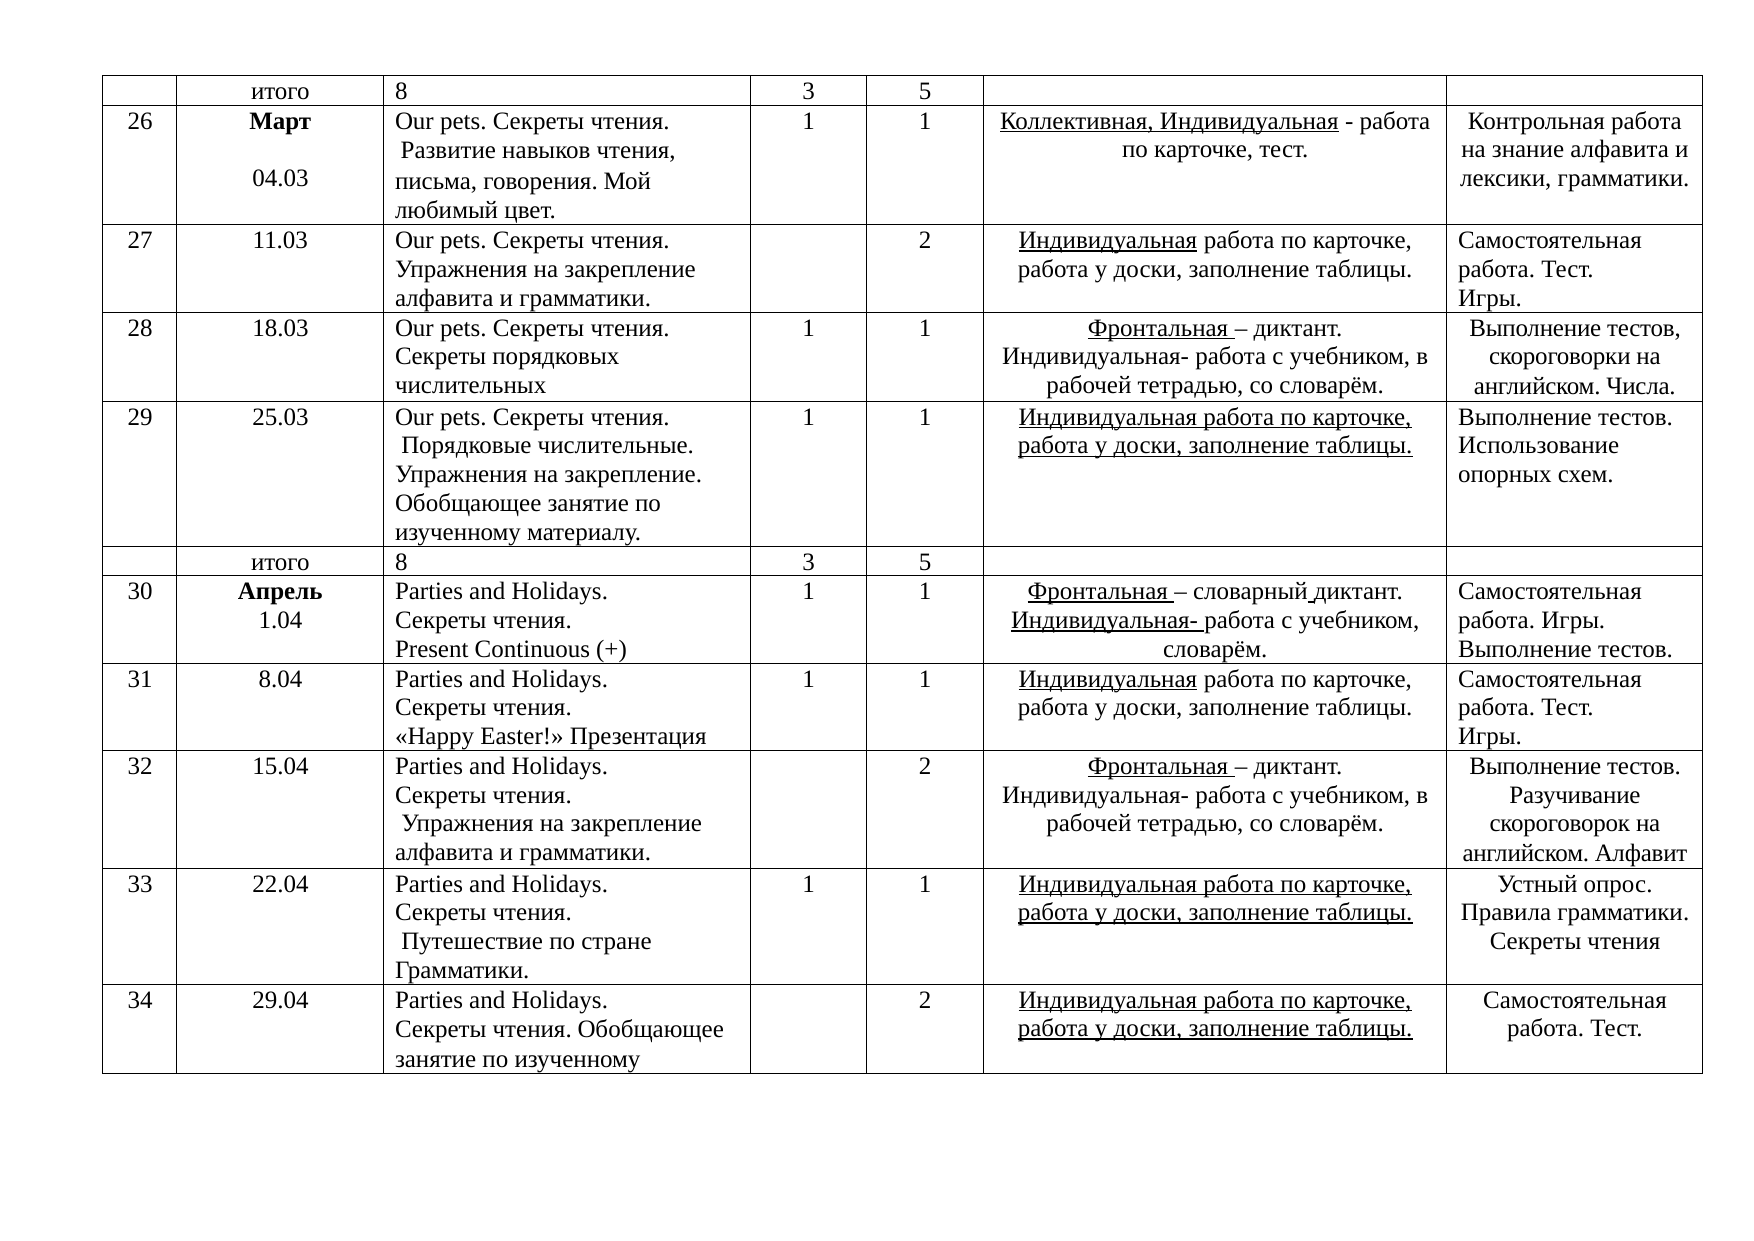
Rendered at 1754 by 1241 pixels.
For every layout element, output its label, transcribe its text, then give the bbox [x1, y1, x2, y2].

table_cell 31 [103, 664, 176, 750]
table_cell 2 [867, 751, 983, 868]
table_cell 1 [751, 402, 866, 546]
table_cell 26 [103, 106, 176, 224]
table_cell 1 [867, 869, 983, 984]
table_cell 1 [867, 664, 983, 750]
table_cell 1 [751, 106, 866, 224]
table_cell 30 [103, 576, 176, 663]
table_cell 1 [751, 313, 866, 401]
table_cell [984, 547, 1446, 575]
table_cell 29 [103, 402, 176, 546]
table_cell 3 [751, 547, 866, 575]
table_cell Parties and Holidays. Секреты чтения. Present Continuous (+) [384, 576, 750, 663]
table_cell 8.04 [177, 664, 383, 750]
table_cell Parties and Holidays. Секреты чтения. Упражнения на закрепление алфавита и грамматики. [384, 751, 750, 868]
table_cell Фронтальная – диктант. Индивидуальная- работа с учебником, в рабочей тетрадью, со словарём. [984, 751, 1446, 868]
table_cell итого [177, 547, 383, 575]
table_cell 5 [867, 76, 983, 105]
table_cell [751, 225, 866, 312]
table_cell 34 [103, 985, 176, 1073]
table_cell Выполнение тестов. Использование опорных схем. [1447, 402, 1702, 546]
table_cell Выполнение тестов, скороговорки на английском. Числа. [1447, 313, 1702, 401]
table_cell 33 [103, 869, 176, 984]
table_cell Parties and Holidays. Секреты чтения. Путешествие по стране Грамматики. [384, 869, 750, 984]
table_cell Устный опрос. Правила грамматики. Секреты чтения [1447, 869, 1702, 984]
table_cell Самостоятельная работа. Тест. [1447, 985, 1702, 1073]
table_cell 11.03 [177, 225, 383, 312]
table_cell 18.03 [177, 313, 383, 401]
table_cell 22.04 [177, 869, 383, 984]
table_cell 8 [384, 76, 750, 105]
table_cell 1 [751, 869, 866, 984]
table_cell Индивидуальная работа по карточке, работа у доски, заполнение таблицы. [984, 664, 1446, 750]
table_cell Our pets. Секреты чтения. Развитие навыков чтения, письма, говорения. Мой любимый цвет. [384, 106, 750, 224]
table_cell 1 [751, 576, 866, 663]
table_cell [103, 76, 176, 105]
table_cell итого [177, 76, 383, 105]
table_cell 25.03 [177, 402, 383, 546]
table_cell 1 [867, 576, 983, 663]
table_cell Parties and Holidays. Секреты чтения. «Happy Easter!» Презентация [384, 664, 750, 750]
table_cell [1447, 76, 1702, 105]
table_cell 15.04 [177, 751, 383, 868]
table_cell [984, 76, 1446, 105]
table_cell Индивидуальная работа по карточке, работа у доски, заполнение таблицы. [984, 985, 1446, 1073]
table_cell 1 [867, 313, 983, 401]
table_cell Фронтальная – словарный диктант. Индивидуальная- работа с учебником, словарём. [984, 576, 1446, 663]
table_cell 2 [867, 985, 983, 1073]
table_cell 27 [103, 225, 176, 312]
table_cell 1 [867, 402, 983, 546]
table_cell Our pets. Секреты чтения. Упражнения на закрепление алфавита и грамматики. [384, 225, 750, 312]
table_cell [1447, 547, 1702, 575]
table_cell Индивидуальная работа по карточке, работа у доски, заполнение таблицы. [984, 225, 1446, 312]
table_cell Индивидуальная работа по карточке, работа у доски, заполнение таблицы. [984, 869, 1446, 984]
table_cell Выполнение тестов. Разучивание скороговорок на английском. Алфавит [1447, 751, 1702, 868]
table_cell 5 [867, 547, 983, 575]
table_cell [103, 547, 176, 575]
table_cell Апрель 1.04 [177, 576, 383, 663]
table_cell Самостоятельная работа. Тест. Игры. [1447, 225, 1702, 312]
table_cell Самостоятельная работа. Тест. Игры. [1447, 664, 1702, 750]
table_cell [751, 985, 866, 1073]
table_cell 1 [867, 106, 983, 224]
table_cell 8 [384, 547, 750, 575]
table_cell Март 04.03 [177, 106, 383, 224]
table_cell 3 [751, 76, 866, 105]
table_cell Our pets. Секреты чтения. Порядковые числительные. Упражнения на закрепление. Обобщающее занятие по изученному материалу. [384, 402, 750, 546]
table_cell Индивидуальная работа по карточке, работа у доски, заполнение таблицы. [984, 402, 1446, 546]
table_cell Самостоятельная работа. Игры. Выполнение тестов. [1447, 576, 1702, 663]
table_cell Контрольная работа на знание алфавита и лексики, грамматики. [1447, 106, 1702, 224]
table_cell 29.04 [177, 985, 383, 1073]
table_cell Parties and Holidays. Секреты чтения. Обобщающее занятие по изученному [384, 985, 750, 1073]
table_cell Our pets. Секреты чтения. Cекреты порядковых числительных [384, 313, 750, 401]
table_cell 28 [103, 313, 176, 401]
table_cell 2 [867, 225, 983, 312]
table_cell Коллективная, Индивидуальная - работа по карточке, тест. [984, 106, 1446, 224]
table_cell 32 [103, 751, 176, 868]
table_cell [751, 751, 866, 868]
table_cell Фронтальная – диктант. Индивидуальная- работа с учебником, в рабочей тетрадью, со словарём. [984, 313, 1446, 401]
table_cell 1 [751, 664, 866, 750]
